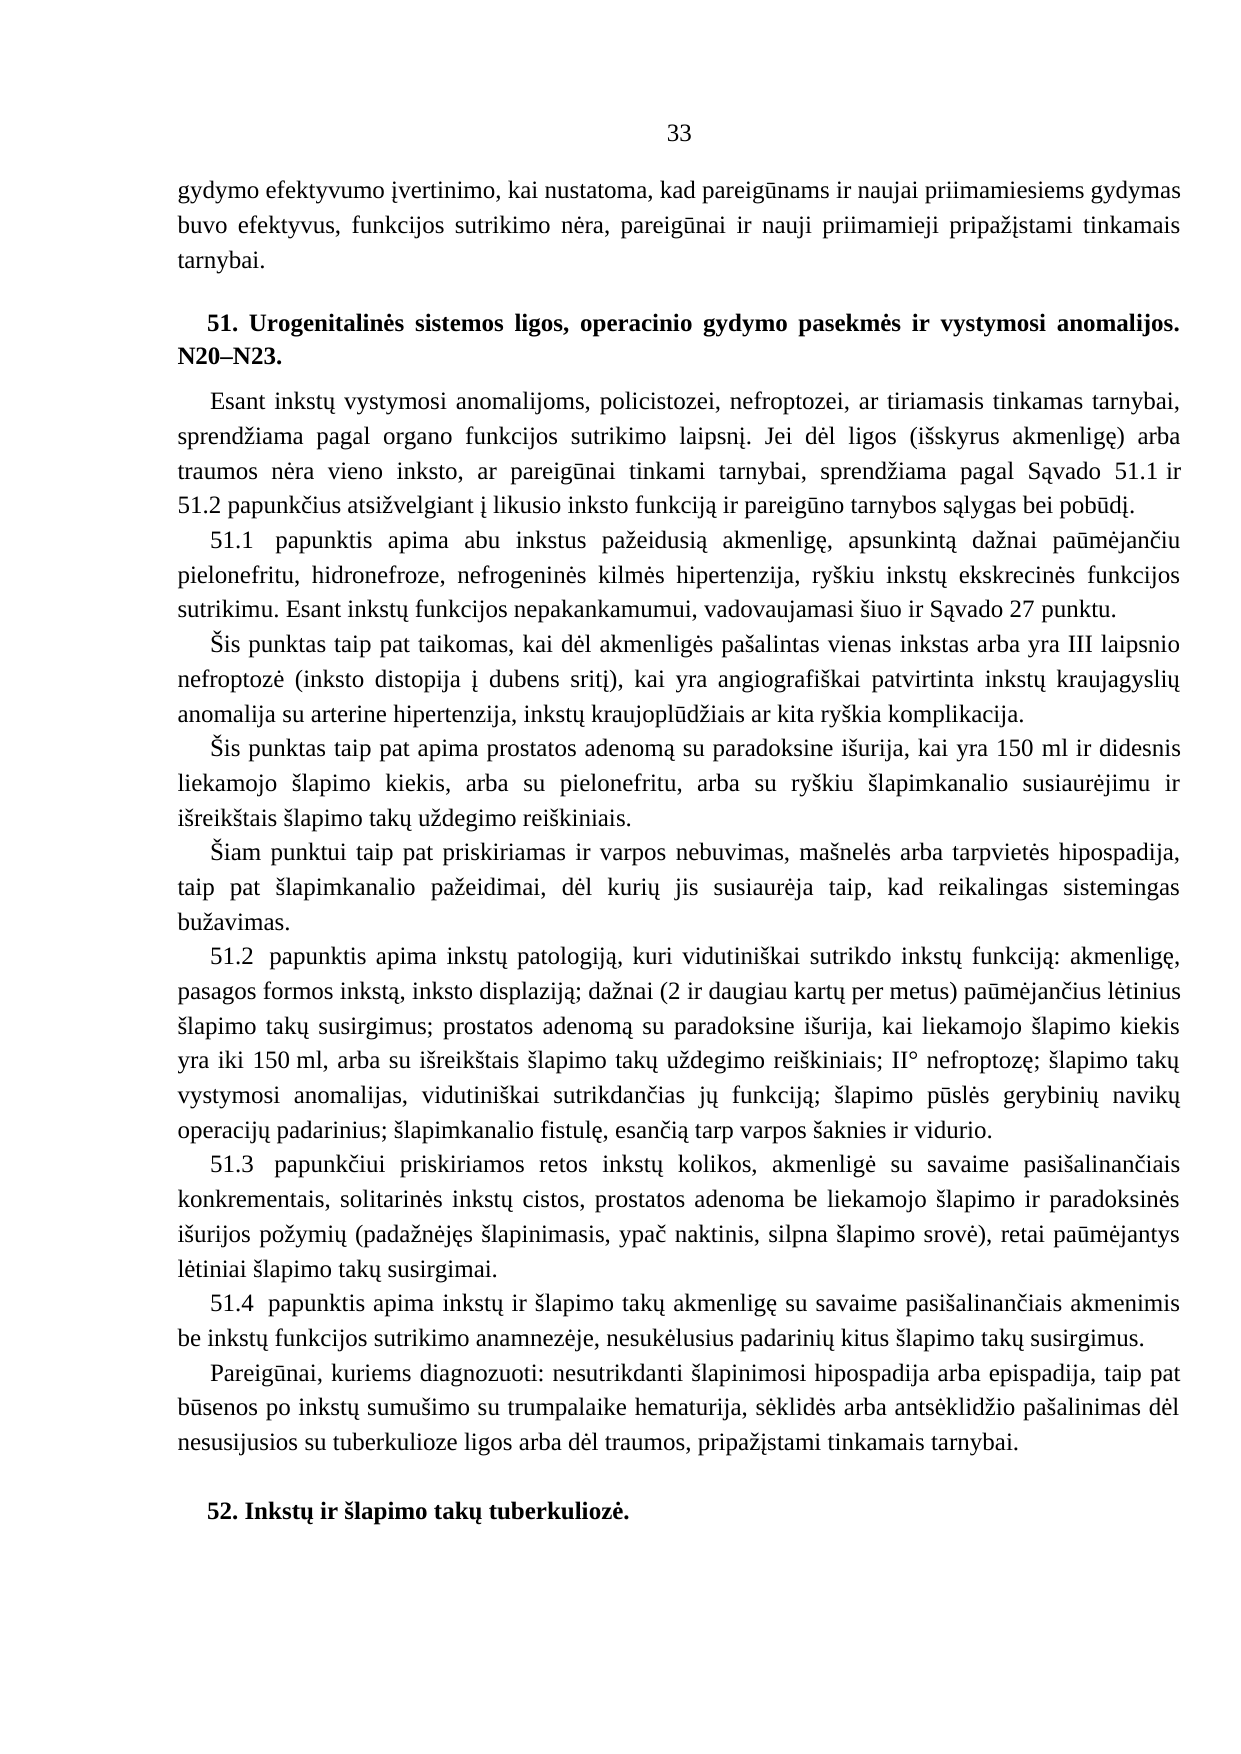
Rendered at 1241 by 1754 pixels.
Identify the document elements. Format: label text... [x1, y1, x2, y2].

text gydymo efektyvumo įvertinimo, kai nustatoma, kad pareigūnams ir naujai priimamiesiems gydymas buvo efektyvus, funkcijos sutrikimo nėra, pareigūnai ir nauji priimamieji pripažįstami tinkamais tarnybai. [177, 176, 1181, 274]
text Šis punktas taip pat taikomas, kai dėl akmenligės pašalintas vienas inkstas arba yra III laipsnio nefroptozė (inksto distopija į dubens sritį), kai yra angiografiškai patvirtinta inkstų kraujagyslių anomalija su arterine hipertenzija, inkstų kraujoplūdžiais ar kita ryškia komplikacija. [177, 629, 1181, 727]
text 51. Urogenitalinės sistemos ligos, operacinio gydymo pasekmės ir vystymosi anomalijos. N20–N23. [177, 308, 1181, 370]
text Šiam punktui taip pat priskiriamas ir varpos nebuvimas, mašnelės arba tarpvietės hipospadija, taip pat šlapimkanalio pažeidimai, dėl kurių jis susiaurėja taip, kad reikalingas sistemingas bužavimas. [177, 837, 1181, 936]
text 51.4 papunktis apima inkstų ir šlapimo takų akmenligę su savaime pasišalinančiais akmenimis be inkstų funkcijos sutrikimo anamnezėje, nesukėlusius padarinių kitus šlapimo takų susirgimus. [177, 1288, 1181, 1352]
text 51.2 papunktis apima inkstų patologiją, kuri vidutiniškai sutrikdo inkstų funkciją: akmenligę, pasagos formos inkstą, inksto displaziją; dažnai (2 ir daugiau kartų per metus) paūmėjančius lėtinius šlapimo takų susirgimus; prostatos adenomą su paradoksine išurija, kai liekamojo šlapimo kiekis yra iki 150 ml, arba su išreikštais šlapimo takų uždegimo reiškiniais; II° nefroptozę; šlapimo takų vystymosi anomalijas, vidutiniškai sutrikdančias jų funkciją; šlapimo pūslės gerybinių navikų operacijų padarinius; šlapimkanalio fistulę, esančią tarp varpos šaknies ir vidurio. [177, 941, 1181, 1144]
text Esant inkstų vystymosi anomalijoms, policistozei, nefroptozei, ar tiriamasis tinkamas tarnybai, sprendžiama pagal organo funkcijos sutrikimo laipsnį. Jei dėl ligos (išskyrus akmenligę) arba traumos nėra vieno inksto, ar pareigūnai tinkami tarnybai, sprendžiama pagal Sąvado 51.1 ir 51.2 papunkčius atsižvelgiant į likusio inksto funkciją ir pareigūno tarnybos sąlygas bei pobūdį. [177, 386, 1181, 519]
text 51.1 papunktis apima abu inkstus pažeidusią akmenligę, apsunkintą dažnai paūmėjančiu pielonefritu, hidronefroze, nefrogeninės kilmės hipertenzija, ryškiu inkstų ekskrecinės funkcijos sutrikimu. Esant inkstų funkcijos nepakankamumui, vadovaujamasi šiuo ir Sąvado 27 punktu. [177, 525, 1181, 623]
text 52. Inkstų ir šlapimo takų tuberkuliozė. [177, 1496, 1181, 1525]
text Šis punktas taip pat apima prostatos adenomą su paradoksine išurija, kai yra 150 ml ir didesnis liekamojo šlapimo kiekis, arba su pielonefritu, arba su ryškiu šlapimkanalio susiaurėjimu ir išreikštais šlapimo takų uždegimo reiškiniais. [177, 733, 1181, 831]
text 51.3 papunkčiui priskiriamos retos inkstų kolikos, akmenligė su savaime pasišalinančiais konkrementais, solitarinės inkstų cistos, prostatos adenoma be liekamojo šlapimo ir paradoksinės išurijos požymių (padažnėjęs šlapinimasis, ypač naktinis, silpna šlapimo srovė), retai paūmėjantys lėtiniai šlapimo takų susirgimai. [177, 1149, 1181, 1282]
text Pareigūnai, kuriems diagnozuoti: nesutrikdanti šlapinimosi hipospadija arba epispadija, taip pat būsenos po inkstų sumušimo su trumpalaike hematurija, sėklidės arba antsėklidžio pašalinimas dėl nesusijusios su tuberkulioze ligos arba dėl traumos, pripažįstami tinkamais tarnybai. [177, 1358, 1181, 1456]
